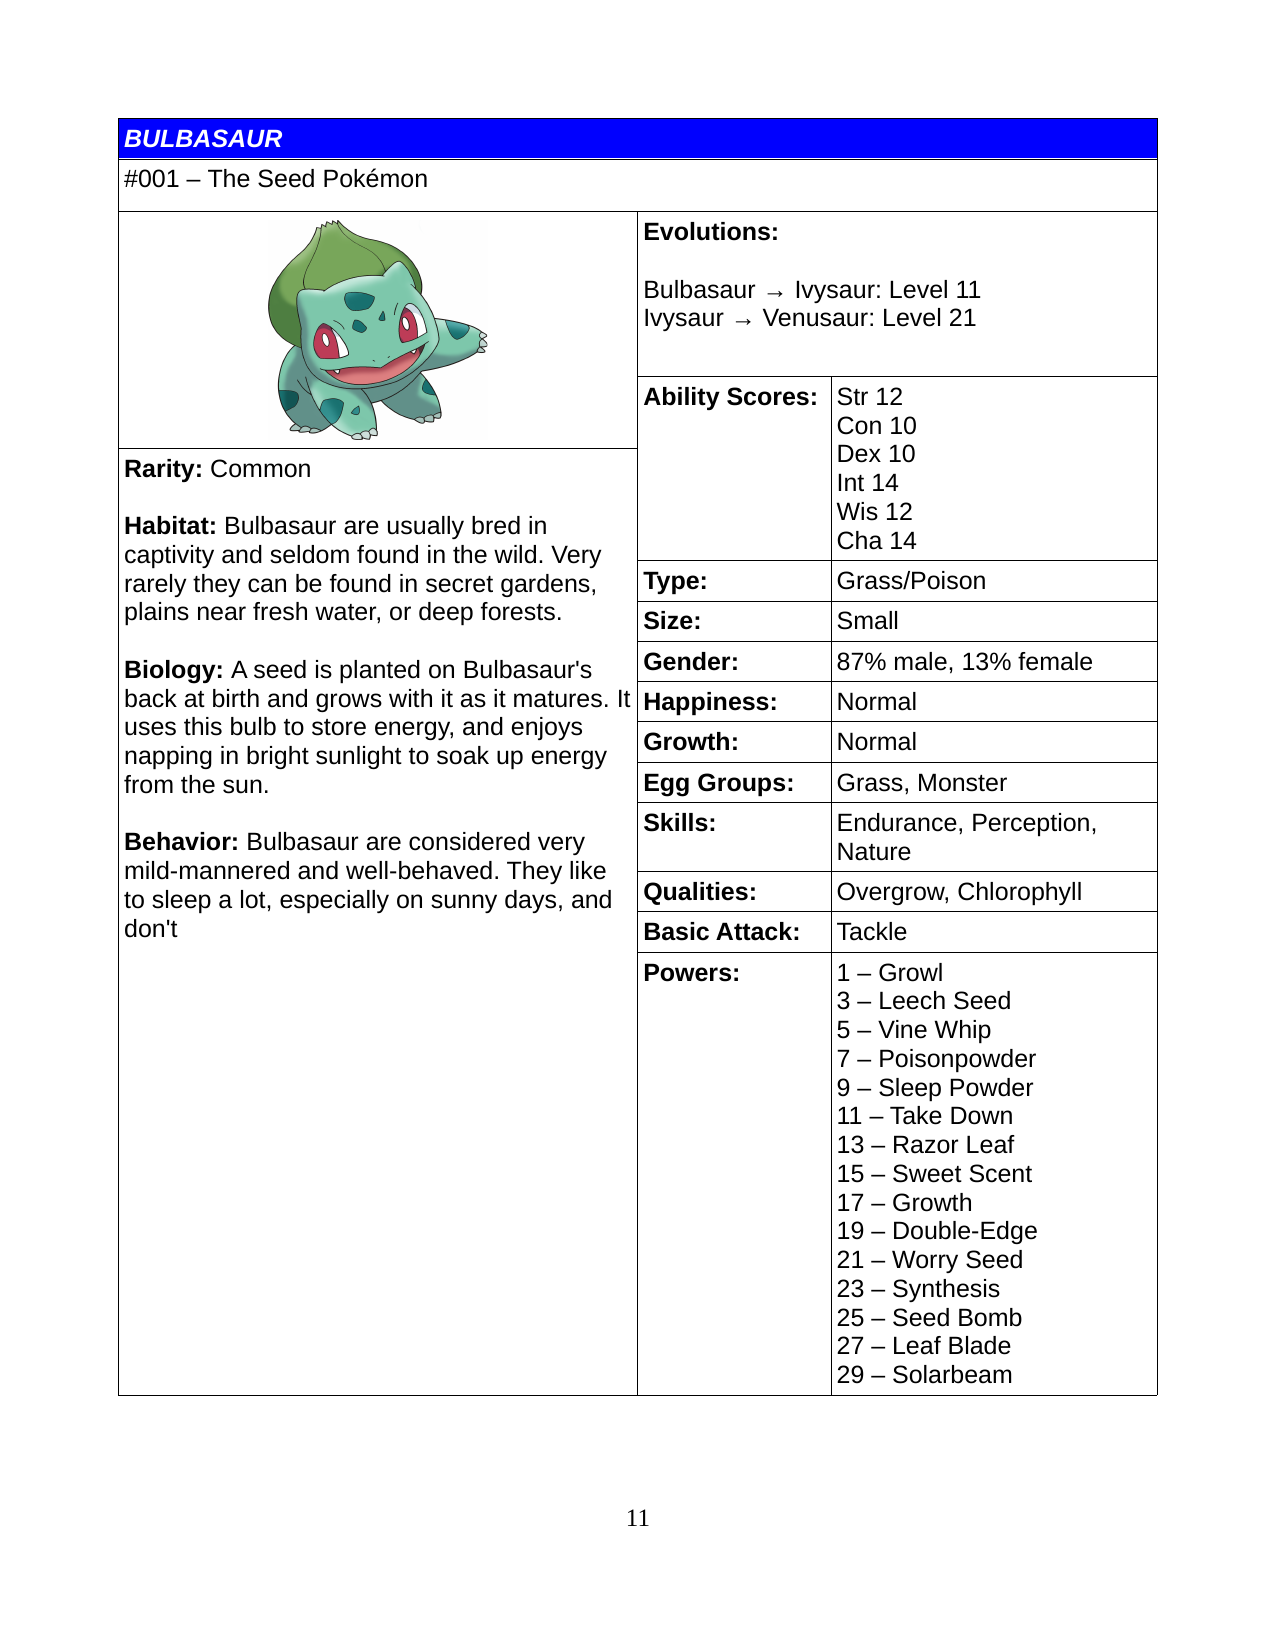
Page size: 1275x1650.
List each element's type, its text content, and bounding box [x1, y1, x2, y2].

table_cell Overgrow, Chlorophyll [832, 872, 1157, 911]
table_header BULBASAUR [119, 119, 1157, 158]
table_cell Str 12 Con 10 Dex 10 Int 14 Wis 12 Cha 14 [832, 377, 1157, 560]
table_cell Growth: [638, 722, 831, 762]
table_cell Powers: [638, 953, 831, 1394]
table_cell Ability Scores: [638, 377, 831, 560]
table_cell 87% male, 13% female [832, 642, 1157, 681]
table_cell #001 – The Seed Pokémon [119, 160, 1157, 211]
table_cell Qualities: [638, 872, 831, 911]
table_cell [119, 212, 637, 448]
table_cell Endurance, Perception, Nature [832, 803, 1157, 871]
table_cell 1 – Growl 3 – Leech Seed 5 – Vine Whip 7 – Poisonpowder 9 – Sleep Powder 11 – Take Down 13 – Razor Leaf 15 – Sweet Scent 17 – Growth 19 – Double-Edge 21 – Worry Seed 23 – Synthesis 25 – Seed Bomb 27 – Leaf Blade 29 – Solarbeam [832, 953, 1157, 1394]
table_cell Gender: [638, 642, 831, 681]
table_cell Basic Attack: [638, 912, 831, 952]
table_cell Happiness: [638, 682, 831, 721]
picture [268, 220, 488, 440]
table_cell Grass/Poison [832, 561, 1157, 601]
table_cell Skills: [638, 803, 831, 871]
table_cell Rarity: Common Habitat: Bulbasaur are usually bred in captivity and seldom found in the wild. Very rarely they can be found in secret gardens, plains near fresh water, or deep forests. Biology: A seed is planted on Bulbasaur's back at birth and grows with it as it matures. It uses this bulb to store energy, and enjoys napping in bright sunlight to soak up energy from the sun. Behavior: Bulbasaur are considered very mild-mannered and well-behaved. They like to sleep a lot, especially on sunny days, and don't [119, 449, 637, 1394]
table_cell Grass, Monster [832, 763, 1157, 802]
table_cell Normal [832, 722, 1157, 762]
table_cell Evolutions: Bulbasaur → Ivysaur: Level 11 Ivysaur → Venusaur: Level 21 [638, 212, 1157, 376]
table_cell Normal [832, 682, 1157, 721]
table_cell Egg Groups: [638, 763, 831, 802]
table_cell Size: [638, 602, 831, 641]
table_cell Tackle [832, 912, 1157, 952]
table_cell Small [832, 602, 1157, 641]
table_cell Type: [638, 561, 831, 601]
